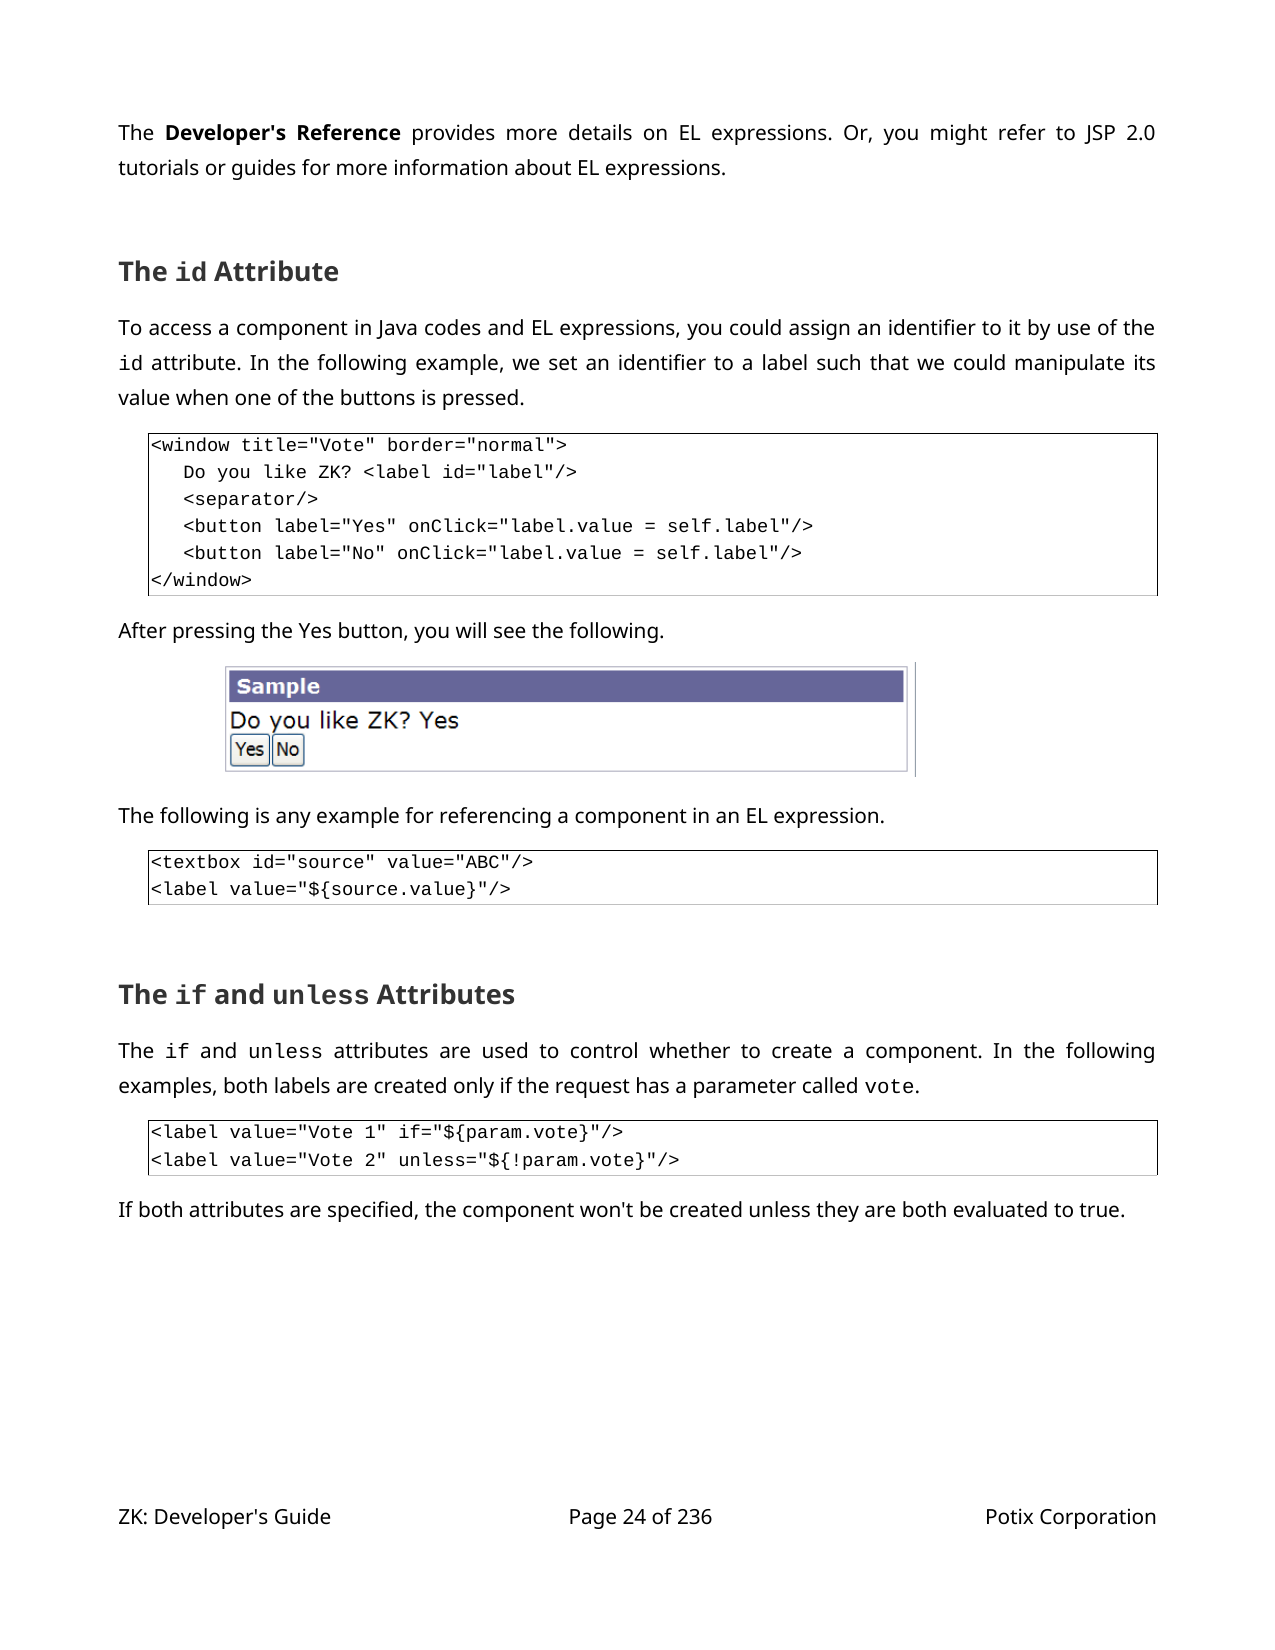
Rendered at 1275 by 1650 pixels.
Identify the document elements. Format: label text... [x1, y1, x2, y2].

text After pressing the Yes button, you will see the following. [118, 616, 1157, 644]
text <button label="No" onClick="label.value = self.label"/> [149, 541, 1157, 565]
text <separator/> [149, 487, 1157, 511]
text </window> [149, 568, 1157, 595]
text The following is any example for referencing a component in an EL expression. [118, 777, 1157, 829]
text <window title="Vote" border="normal"> [149, 434, 1157, 457]
text To access a component in Java codes and EL expressions, you could assign an identifier to it by use of the id attribute. In the following example, we set an identifier to a label such that we could manipulate its value when one of the buttons is pressed. [118, 313, 1157, 412]
text If both attributes are specified, the component won't be created unless they are both evaluated to true. [118, 1196, 1157, 1224]
subtitle The id Attribute [118, 252, 1157, 289]
text Do you like ZK? <label id="label"/> [149, 459, 1157, 484]
text <textbox id="source" value="ABC"/> [149, 851, 1157, 874]
subtitle The if and unless Attributes [118, 975, 1157, 1012]
text <label value="Vote 2" unless="${!param.vote}"/> [149, 1148, 1157, 1175]
text <button label="Yes" onClick="label.value = self.label"/> [149, 514, 1157, 538]
picture [222, 662, 916, 777]
text <label value="${source.value}"/> [149, 877, 1157, 904]
text The Developer's Reference provides more details on EL expressions. Or, you might refer to JSP 2.0 tutorials or guides for more information about EL expressions. [118, 118, 1157, 182]
text <label value="Vote 1" if="${param.vote}"/> [149, 1121, 1157, 1145]
text The if and unless attributes are used to control whether to create a component. In the following examples, both labels are created only if the request has a parameter called vote. [118, 1036, 1157, 1100]
